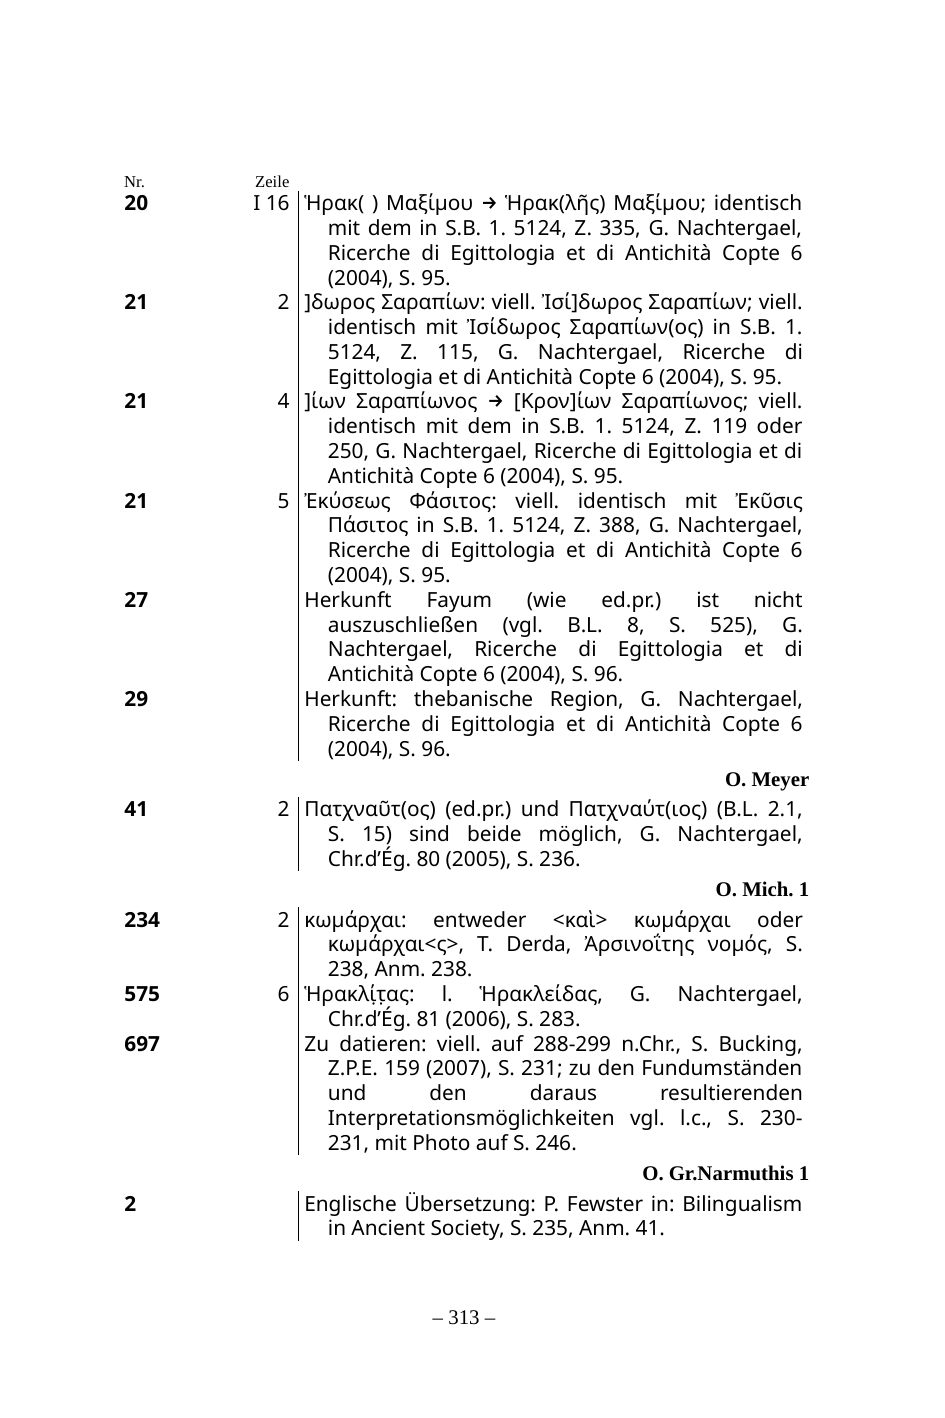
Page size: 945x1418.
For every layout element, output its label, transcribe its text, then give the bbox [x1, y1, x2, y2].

table_cell ]δωρος Σαραπίων: viell. Ἰσί]δωρος Σαραπίων; viell. identisch mit Ἰσίδωρος Σαραπίων(ος) in S.B. 1. 5124, Z. 115, G. Nachtergael, Ricerche di Egittologia et di Antichità Copte 6 (2004), S. 95. [299, 290, 809, 389]
table_header Englische Übersetzung: P. Fewster in: Bilingualism in Ancient Society, S. 235, Anm. 41. [299, 1191, 809, 1241]
table_header κωμάρχαι: entweder <καὶ> κωμάρχαι oder κωμάρχαι<ς>, T. Derda, Ἀρσινοΐτης νομός, S. 238, Anm. 238. [299, 907, 809, 982]
table_header 2 [118, 1191, 207, 1241]
table_header 234 [118, 907, 207, 982]
table_cell [207, 1031, 298, 1155]
table_cell 6 [207, 982, 298, 1031]
table_header [207, 1191, 298, 1241]
table_cell 5 [207, 488, 298, 587]
table_cell 27 [118, 588, 207, 687]
table_cell 29 [118, 687, 207, 761]
table_cell ]ίων Σαραπίωνος → [Κρον]ίων Σαραπίωνος; viell. identisch mit dem in S.B. 1. 5124, Z. 119 oder 250, G. Nachtergael, Ricerche di Egittologia et di Antichità Copte 6 (2004), S. 95. [299, 389, 809, 488]
subtitle O. Meyer [118, 767, 809, 791]
table_cell Ἡρακλί̣τ̣ας: l. Ἡρακλείδας, G. Nachtergael, Chr.d’Ég. 81 (2006), S. 283. [299, 982, 809, 1031]
table_cell 2 [207, 290, 298, 389]
table_cell 575 [118, 982, 207, 1031]
table_cell Ἡρακ( ) Μαξίμου → Ἡρακ(λῆς) Μαξίμου; identisch mit dem in S.B. 1. 5124, Z. 335, G. Nachtergael, Ricerche di Egittologia et di Antichità Copte 6 (2004), S. 95. [299, 191, 809, 290]
table_header 2 [207, 907, 298, 982]
table_header 41 [118, 797, 207, 871]
subtitle O. Gr.Narmuthis 1 [118, 1161, 809, 1185]
table_cell [207, 588, 298, 687]
table_cell 697 [118, 1031, 207, 1155]
table_cell 21 [118, 488, 207, 587]
table_header 2 [207, 797, 298, 871]
table_cell I 16 [207, 191, 298, 290]
subtitle O. Mich. 1 [118, 877, 809, 901]
table_cell Ἐκύσεως Φάσιτος: viell. identisch mit Ἐκῦσις Πάσιτος in S.B. 1. 5124, Z. 388, G. Nachtergael, Ricerche di Egittologia et di Antichità Copte 6 (2004), S. 95. [299, 488, 809, 587]
table_cell Herkunft: thebanische Region, G. Nachtergael, Ricerche di Egittologia et di Antichità Copte 6 (2004), S. 96. [299, 687, 809, 761]
table_cell Herkunft Fayum (wie ed.pr.) ist nicht auszuschließen (vgl. B.L. 8, S. 525), G. Nachtergael, Ricerche di Egittologia et di Antichità Copte 6 (2004), S. 96. [299, 588, 809, 687]
table_cell Zu datieren: viell. auf 288-299 n.Chr., S. Bucking, Z.P.E. 159 (2007), S. 231; zu den Fundumständen und den daraus resultierenden Interpretationsmöglichkeiten vgl. l.c., S. 230-231, mit Photo auf S. 246. [299, 1031, 809, 1155]
table_cell 20 [118, 191, 207, 290]
table_header Πατχναῦτ(ος) (ed.pr.) und Πατχναύτ(ιος) (B.L. 2.1, S. 15) sind beide möglich, G. Nachtergael, Chr.d’Ég. 80 (2005), S. 236. [299, 797, 809, 871]
table_cell [207, 687, 298, 761]
table_cell 21 [118, 290, 207, 389]
table_cell 21 [118, 389, 207, 488]
table_cell 4 [207, 389, 298, 488]
